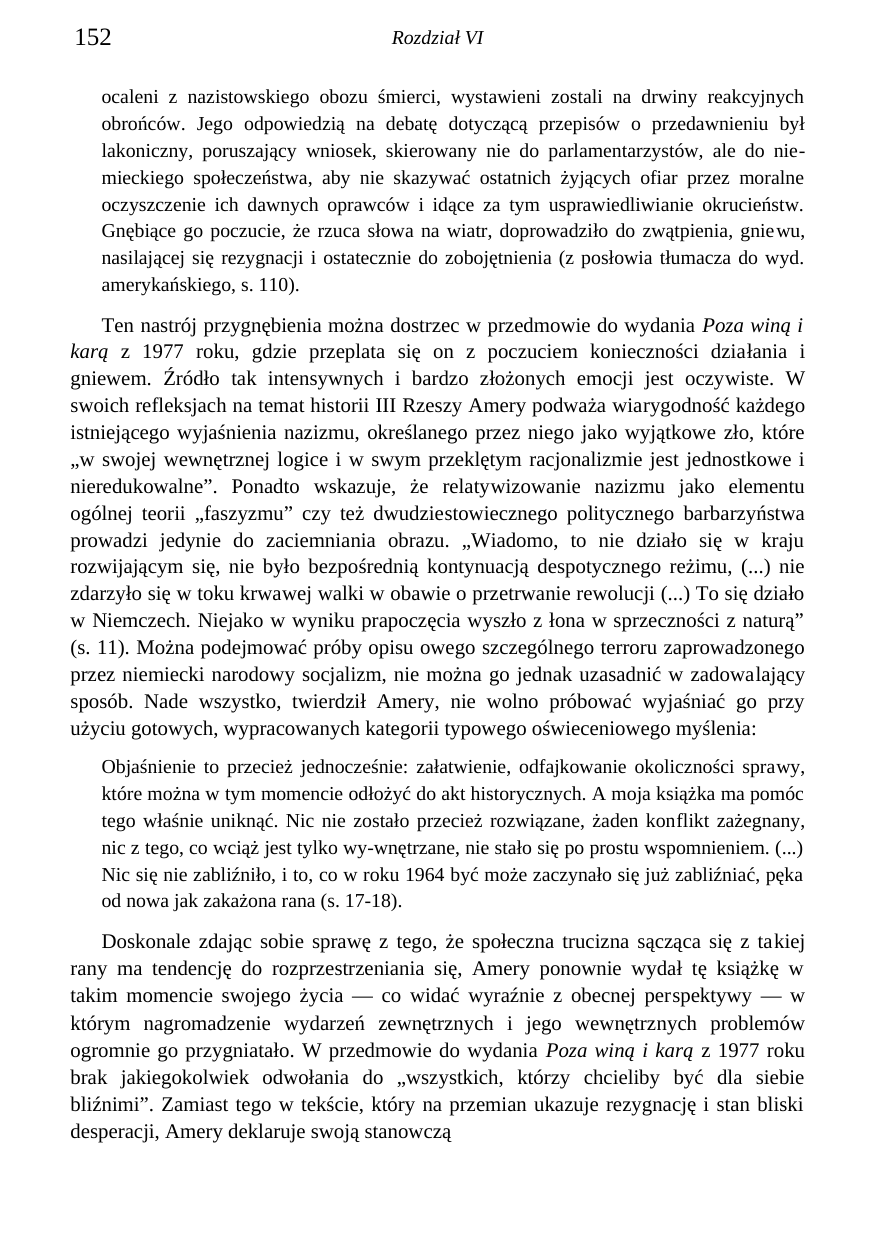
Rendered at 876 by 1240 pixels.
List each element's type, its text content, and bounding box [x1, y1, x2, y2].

text Rozdział VI [386, 26, 491, 49]
text Doskonale zdając sobie sprawę z tego, że społeczna trucizna sącząca się z ta­kiej rany ma tendencję do rozprzestrzeniania się, Amery ponownie wydał tę książkę w takim momencie swojego życia — co widać wyraźnie z obecnej per­spektywy — w którym nagromadzenie wydarzeń zewnętrznych i jego wewnętrz­nych problemów ogromnie go przygniatało. W przedmowie do wydania Poza winą i karą z 1977 roku brak jakiegokolwiek odwołania do „wszystkich, którzy chcieliby być dla siebie bliźnimi”. Zamiast tego w tekście, który na przemian ukazuje rezygnację i stan bliski desperacji, Amery deklaruje swoją stanowczą [70, 929, 805, 1143]
text 152 [74, 22, 115, 50]
text Objaśnienie to przecież jednocześnie: załatwienie, odfajkowanie okoliczności spra­wy, które można w tym momencie odłożyć do akt historycznych. A moja książka ma pomóc tego właśnie uniknąć. Nic nie zostało przecież rozwiązane, żaden kon­flikt zażegnany, nic z tego, co wciąż jest tylko wy-wnętrzane, nie stało się po prostu wspomnieniem. (...) Nic się nie zabliźniło, i to, co w roku 1964 być może zaczynało się już zabliźniać, pęka od nowa jak zakażona rana (s. 17-18). [101, 755, 805, 912]
text Ten nastrój przygnębienia można dostrzec w przedmowie do wydania Poza winą i karą z 1977 roku, gdzie przeplata się on z poczuciem konieczności dzia­łania i gniewem. Źródło tak intensywnych i bardzo złożonych emocji jest oczy­wiste. W swoich refleksjach na temat historii III Rzeszy Amery podważa wia­rygodność każdego istniejącego wyjaśnienia nazizmu, określanego przez niego jako wyjątkowe zło, które „w swojej wewnętrznej logice i w swym przeklętym racjonalizmie jest jednostkowe i nieredukowalne”. Ponadto wskazuje, że relaty­wizowanie nazizmu jako elementu ogólnej teorii „faszyzmu” czy też dwudzie­stowiecznego politycznego barbarzyństwa prowadzi jedynie do zaciemniania obrazu. „Wiadomo, to nie działo się w kraju rozwijającym się, nie było bezpo­średnią kontynuacją despotycznego reżimu, (...) nie zdarzyło się w toku krwa­wej walki w obawie o przetrwanie rewolucji (...) To się działo w Niemczech. Niejako w wyniku prapoczęcia wyszło z łona w sprzeczności z naturą” (s. 11). Można podejmować próby opisu owego szczególnego terroru zaprowadzonego przez niemiecki narodowy socjalizm, nie można go jednak uzasadnić w zadowa­lający sposób. Nade wszystko, twierdził Amery, nie wolno próbować wyjaśniać go przy użyciu gotowych, wypracowanych kategorii typowego oświeceniowego myślenia: [70, 313, 805, 740]
text ocaleni z nazistowskiego obozu śmierci, wystawieni zostali na drwiny reakcyjnych obrońców. Jego odpowiedzią na debatę dotyczącą przepisów o przedawnieniu był lakoniczny, poruszający wniosek, skierowany nie do parlamentarzystów, ale do nie­mieckiego społeczeństwa, aby nie skazywać ostatnich żyjących ofiar przez moralne oczyszczenie ich dawnych oprawców i idące za tym usprawiedliwianie okrucieństw. Gnębiące go poczucie, że rzuca słowa na wiatr, doprowadziło do zwątpienia, gnie­wu, nasilającej się rezygnacji i ostatecznie do zobojętnienia (z posłowia tłumacza do wyd. amerykańskiego, s. 110). [101, 85, 805, 296]
